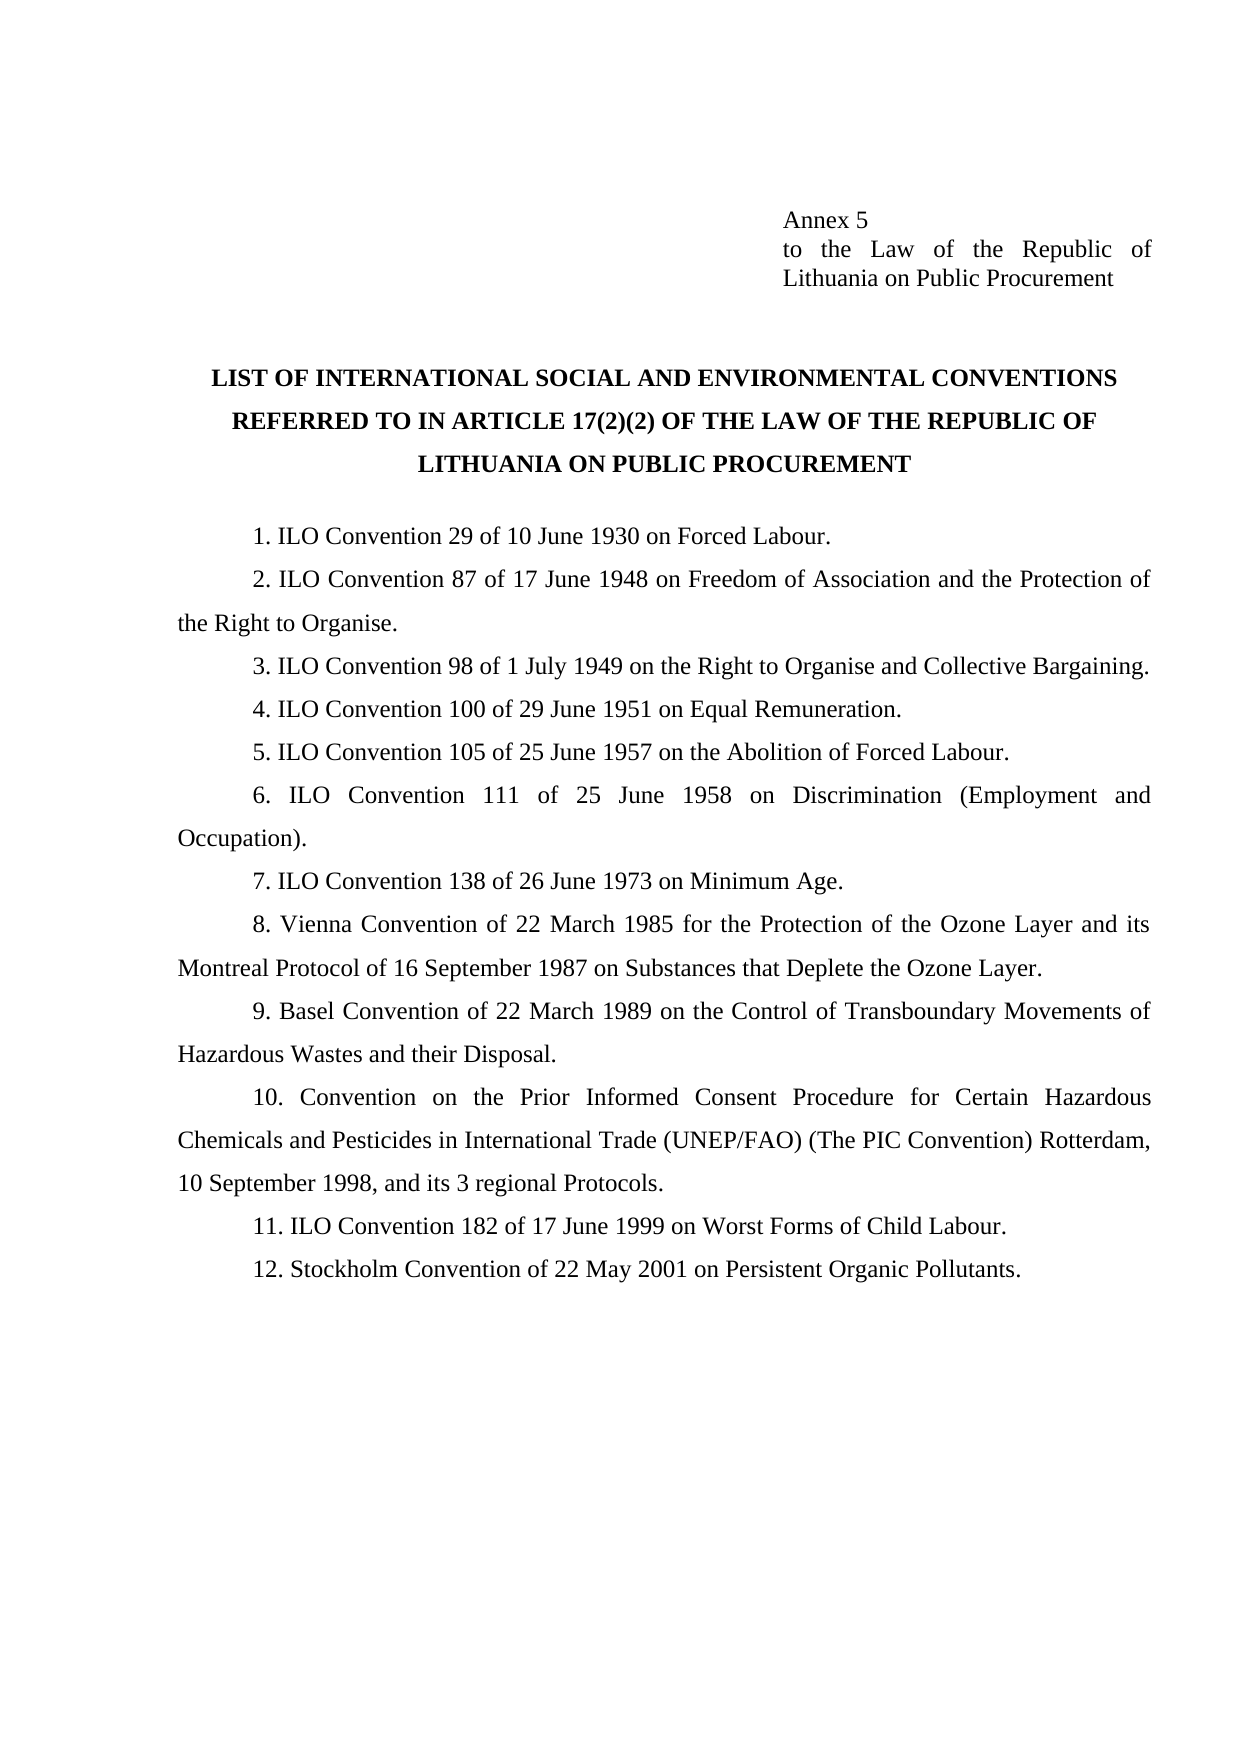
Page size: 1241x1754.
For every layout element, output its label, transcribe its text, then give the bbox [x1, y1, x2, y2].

text to the Law of the Republic of Lithuania on Public Procurement [783, 234, 1152, 291]
text 10. Convention on the Prior Informed Consent Procedure for Certain Hazardous Chemicals and Pesticides in International Trade (UNEP/FAO) (The PIC Convention) Rotterdam, 10 September 1998, and its 3 regional Protocols. [177, 1082, 1152, 1197]
text 5. ILO Convention 105 of 25 June 1957 on the Abolition of Forced Labour. [177, 737, 1152, 766]
text 8. Vienna Convention of 22 March 1985 for the Protection of the Ozone Layer and its Montreal Protocol of 16 September 1987 on Substances that Deplete the Ozone Layer. [177, 909, 1152, 981]
text 2. ILO Convention 87 of 17 June 1948 on Freedom of Association and the Protection of the Right to Organise. [177, 564, 1152, 636]
text 9. Basel Convention of 22 March 1989 on the Control of Transboundary Movements of Hazardous Wastes and their Disposal. [177, 996, 1152, 1068]
text LIST OF INTERNATIONAL SOCIAL AND ENVIRONMENTAL CONVENTIONS REFERRED TO IN ARTICLE 17(2)(2) OF THE LAW OF THE REPUBLIC OF LITHUANIA ON PUBLIC PROCUREMENT [177, 363, 1152, 478]
text 4. ILO Convention 100 of 29 June 1951 on Equal Remuneration. [177, 694, 1152, 723]
text 7. ILO Convention 138 of 26 June 1973 on Minimum Age. [177, 866, 1152, 895]
text 12. Stockholm Convention of 22 May 2001 on Persistent Organic Pollutants. [177, 1254, 1152, 1283]
text 6. ILO Convention 111 of 25 June 1958 on Discrimination (Employment and Occupation). [177, 780, 1152, 852]
text Annex 5 [783, 205, 1152, 234]
text 11. ILO Convention 182 of 17 June 1999 on Worst Forms of Child Labour. [177, 1211, 1152, 1240]
text 3. ILO Convention 98 of 1 July 1949 on the Right to Organise and Collective Bargaining. [177, 651, 1152, 679]
text 1. ILO Convention 29 of 10 June 1930 on Forced Labour. [177, 521, 1152, 550]
